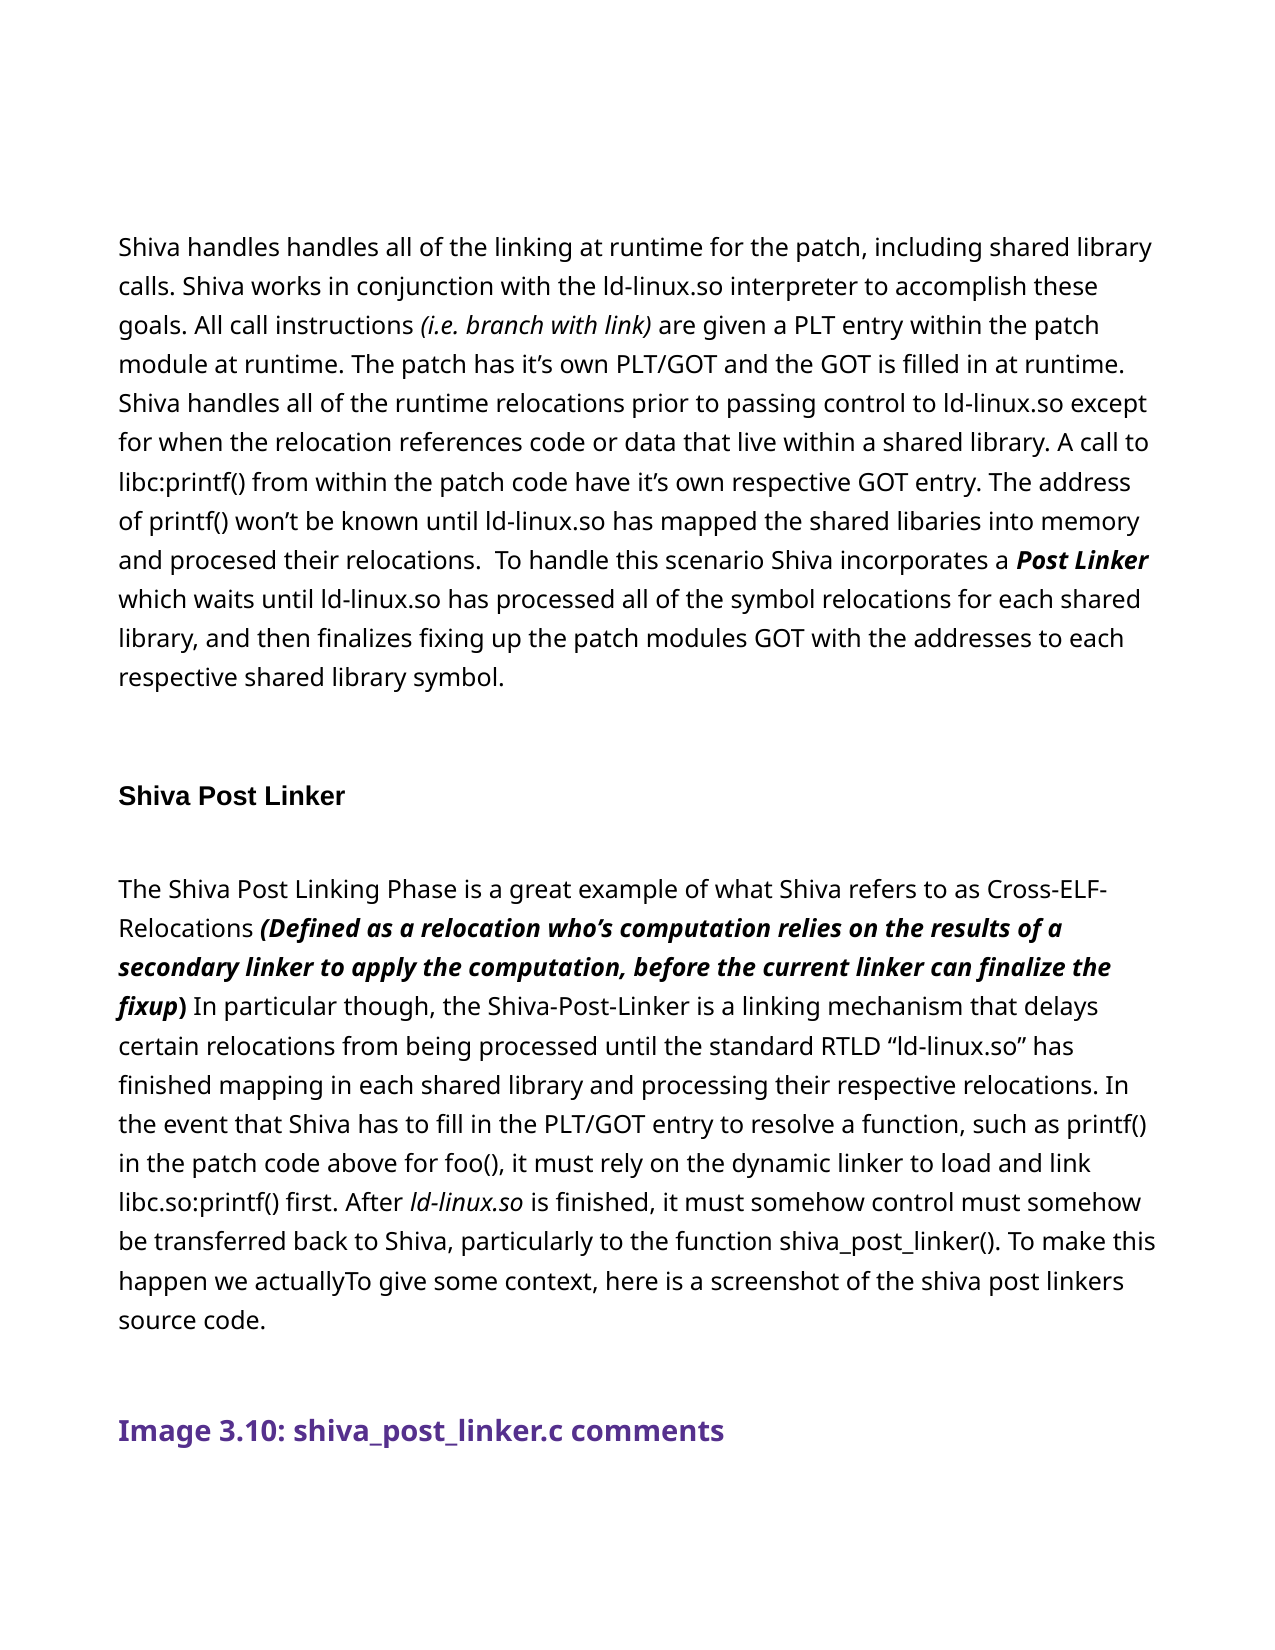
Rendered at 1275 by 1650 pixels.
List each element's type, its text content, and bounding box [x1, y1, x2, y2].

text The Shiva Post Linking Phase is a great example of what Shiva refers to as Cross-ELF-Relocations (Defined as a relocation who’s computation relies on the results of a secondary linker to apply the computation, before the current linker can finalize the fixup) In particular though, the Shiva-Post-Linker is a linking mechanism that delays certain relocations from being processed until the standard RTLD “ld-linux.so” has finished mapping in each shared library and processing their respective relocations. In the event that Shiva has to fill in the PLT/GOT entry to resolve a function, such as printf() in the patch code above for foo(), it must rely on the dynamic linker to load and link libc.so:printf() first. After ld-linux.so is finished, it must somehow control must somehow be transferred back to Shiva, particularly to the function shiva_post_linker(). To make this happen we actuallyTo give some context, here is a screenshot of the shiva post linkers source code. [118, 871, 1157, 1336]
text Image 3.10: shiva_post_linker.c comments [118, 1410, 1157, 1449]
text Shiva handles handles all of the linking at runtime for the patch, including shared library calls. Shiva works in conjunction with the ld-linux.so interpreter to accomplish these goals. All call instructions (i.e. branch with link) are given a PLT entry within the patch module at runtime. The patch has it’s own PLT/GOT and the GOT is filled in at runtime. Shiva handles all of the runtime relocations prior to passing control to ld-linux.so except for when the relocation references code or data that live within a shared library. A call to libc:printf() from within the patch code have it’s own respective GOT entry. The address of printf() won’t be known until ld-linux.so has mapped the shared libaries into memory and procesed their relocations. To handle this scenario Shiva incorporates a Post Linker which waits until ld-linux.so has processed all of the symbol relocations for each shared library, and then finalizes fixing up the patch modules GOT with the addresses to each respective shared library symbol. [118, 229, 1157, 694]
subtitle Shiva Post Linker [118, 780, 1157, 811]
